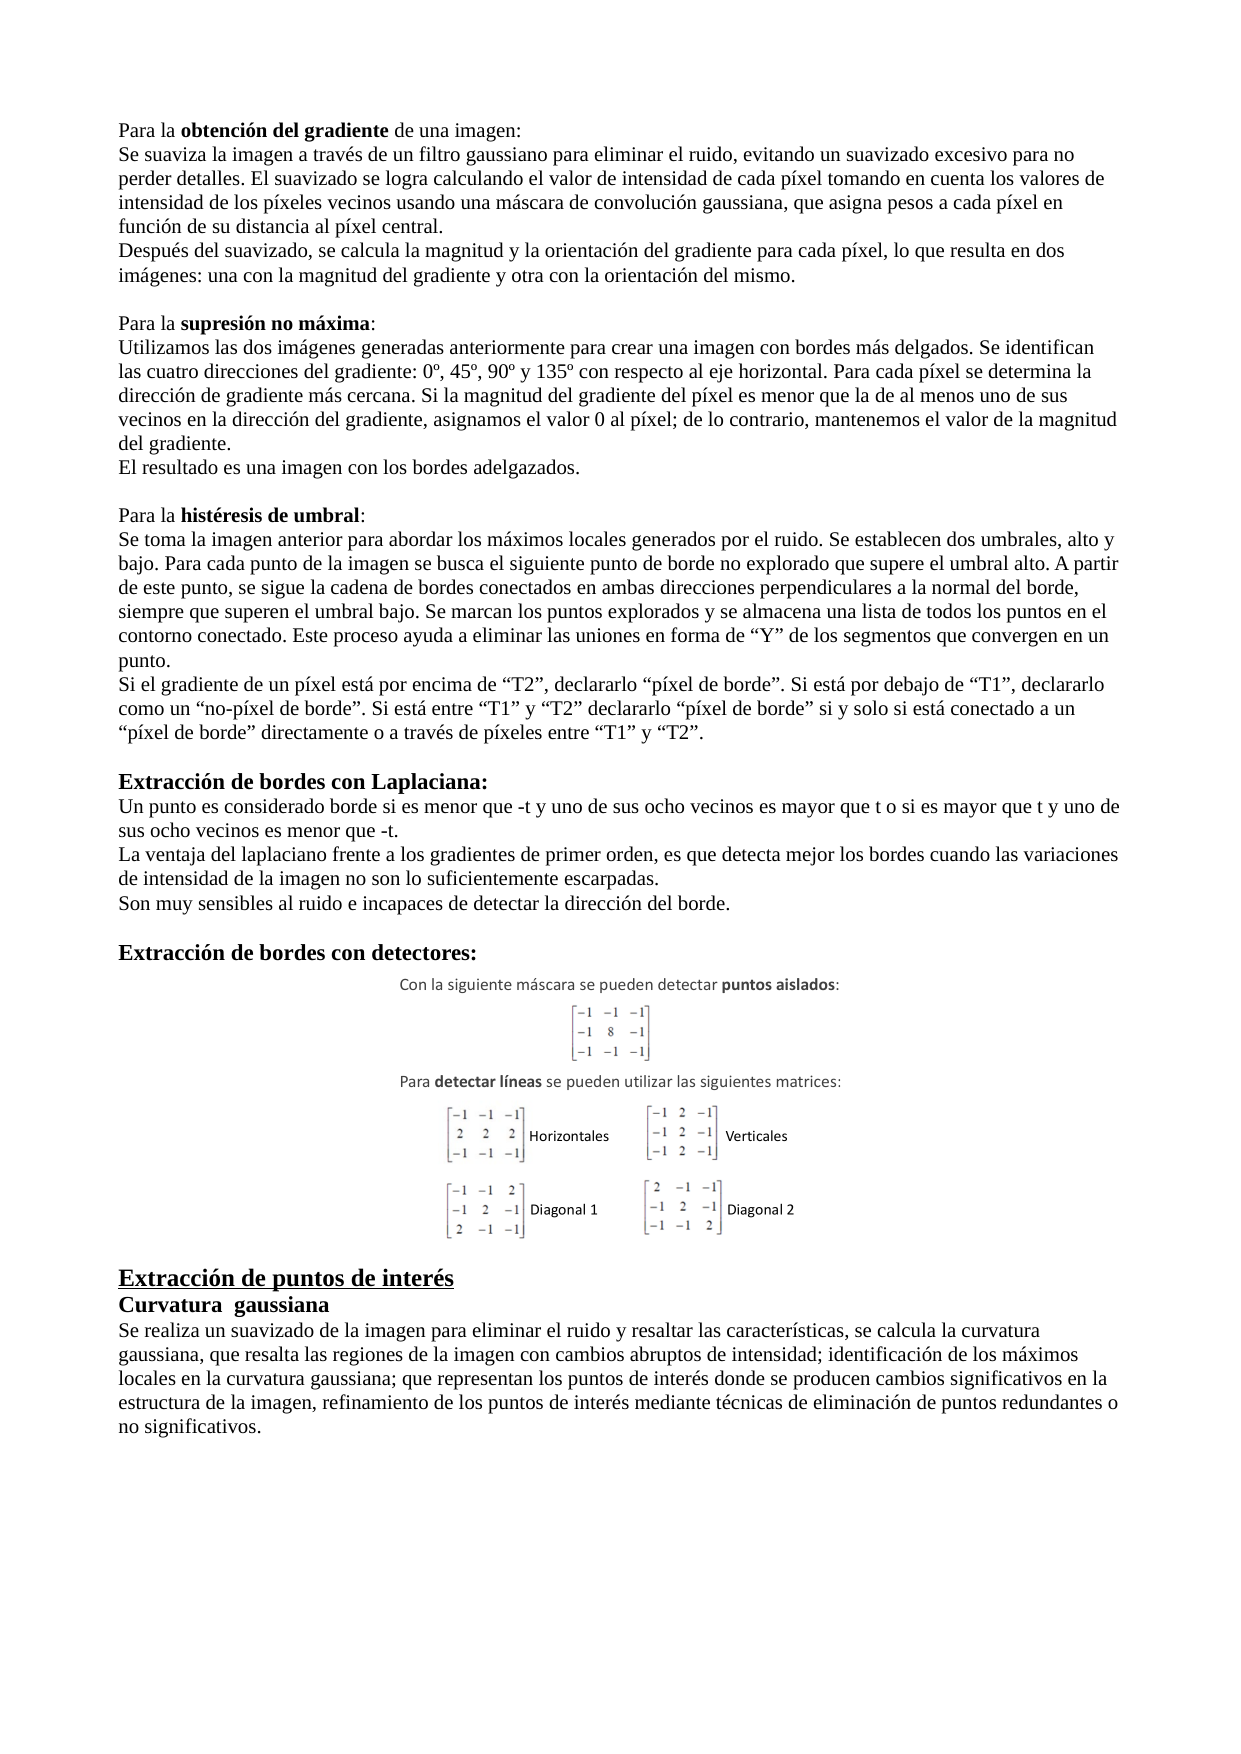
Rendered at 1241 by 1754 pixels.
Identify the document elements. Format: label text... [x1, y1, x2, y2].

text Extracción de puntos de interés [118, 1263, 1122, 1292]
text Para la histéresis de umbral: [118, 503, 1122, 527]
text Son muy sensibles al ruido e incapaces de detectar la dirección del borde. [118, 890, 1122, 914]
text Para la obtención del gradiente de una imagen: [118, 118, 1122, 142]
text Extracción de bordes con Laplaciana: [118, 768, 1122, 794]
text El resultado es una imagen con los bordes adelgazados. [118, 455, 1122, 479]
text Extracción de bordes con detectores: [118, 938, 1122, 965]
text Curvatura gaussiana [118, 1292, 1122, 1318]
text Utilizamos las dos imágenes generadas anteriormente para crear una imagen con bordes más delgados. Se identifican las cuatro direcciones del gradiente: 0º, 45º, 90º y 135º con respecto al eje horizontal. Para cada píxel se determina la dirección de gradiente más cercana. Si la magnitud del gradiente del píxel es menor que la de al menos uno de sus vecinos en la dirección del gradiente, asignamos el valor 0 al píxel; de lo contrario, mantenemos el valor de la magnitud del gradiente. [118, 335, 1122, 455]
picture [399, 976, 841, 1239]
text Si el gradiente de un píxel está por encima de “T2”, declararlo “píxel de borde”. Si está por debajo de “T1”, declararlo como un “no-píxel de borde”. Si está entre “T1” y “T2” declararlo “píxel de borde” si y solo si está conectado a un “píxel de borde” directamente o a través de píxeles entre “T1” y “T2”. [118, 672, 1122, 744]
text Después del suavizado, se calcula la magnitud y la orientación del gradiente para cada píxel, lo que resulta en dos imágenes: una con la magnitud del gradiente y otra con la orientación del mismo. [118, 238, 1122, 287]
text Se suaviza la imagen a través de un filtro gaussiano para eliminar el ruido, evitando un suavizado excesivo para no perder detalles. El suavizado se logra calculando el valor de intensidad de cada píxel tomando en cuenta los valores de intensidad de los píxeles vecinos usando una máscara de convolución gaussiana, que asigna pesos a cada píxel en función de su distancia al píxel central. [118, 142, 1122, 238]
text Un punto es considerado borde si es menor que -t y uno de sus ocho vecinos es mayor que t o si es mayor que t y uno de sus ocho vecinos es menor que -t. [118, 794, 1122, 842]
text La ventaja del laplaciano frente a los gradientes de primer orden, es que detecta mejor los bordes cuando las variaciones de intensidad de la imagen no son lo suficientemente escarpadas. [118, 842, 1122, 890]
text Se realiza un suavizado de la imagen para eliminar el ruido y resaltar las características, se calcula la curvatura gaussiana, que resalta las regiones de la imagen con cambios abruptos de intensidad; identificación de los máximos locales en la curvatura gaussiana; que representan los puntos de interés donde se producen cambios significativos en la estructura de la imagen, refinamiento de los puntos de interés mediante técnicas de eliminación de puntos redundantes o no significativos. [118, 1318, 1122, 1438]
text Para la supresión no máxima: [118, 311, 1122, 335]
text Se toma la imagen anterior para abordar los máximos locales generados por el ruido. Se establecen dos umbrales, alto y bajo. Para cada punto de la imagen se busca el siguiente punto de borde no explorado que supere el umbral alto. A partir de este punto, se sigue la cadena de bordes conectados en ambas direcciones perpendiculares a la normal del borde, siempre que superen el umbral bajo. Se marcan los puntos explorados y se almacena una lista de todos los puntos en el contorno conectado. Este proceso ayuda a eliminar las uniones en forma de “Y” de los segmentos que convergen en un punto. [118, 527, 1122, 672]
